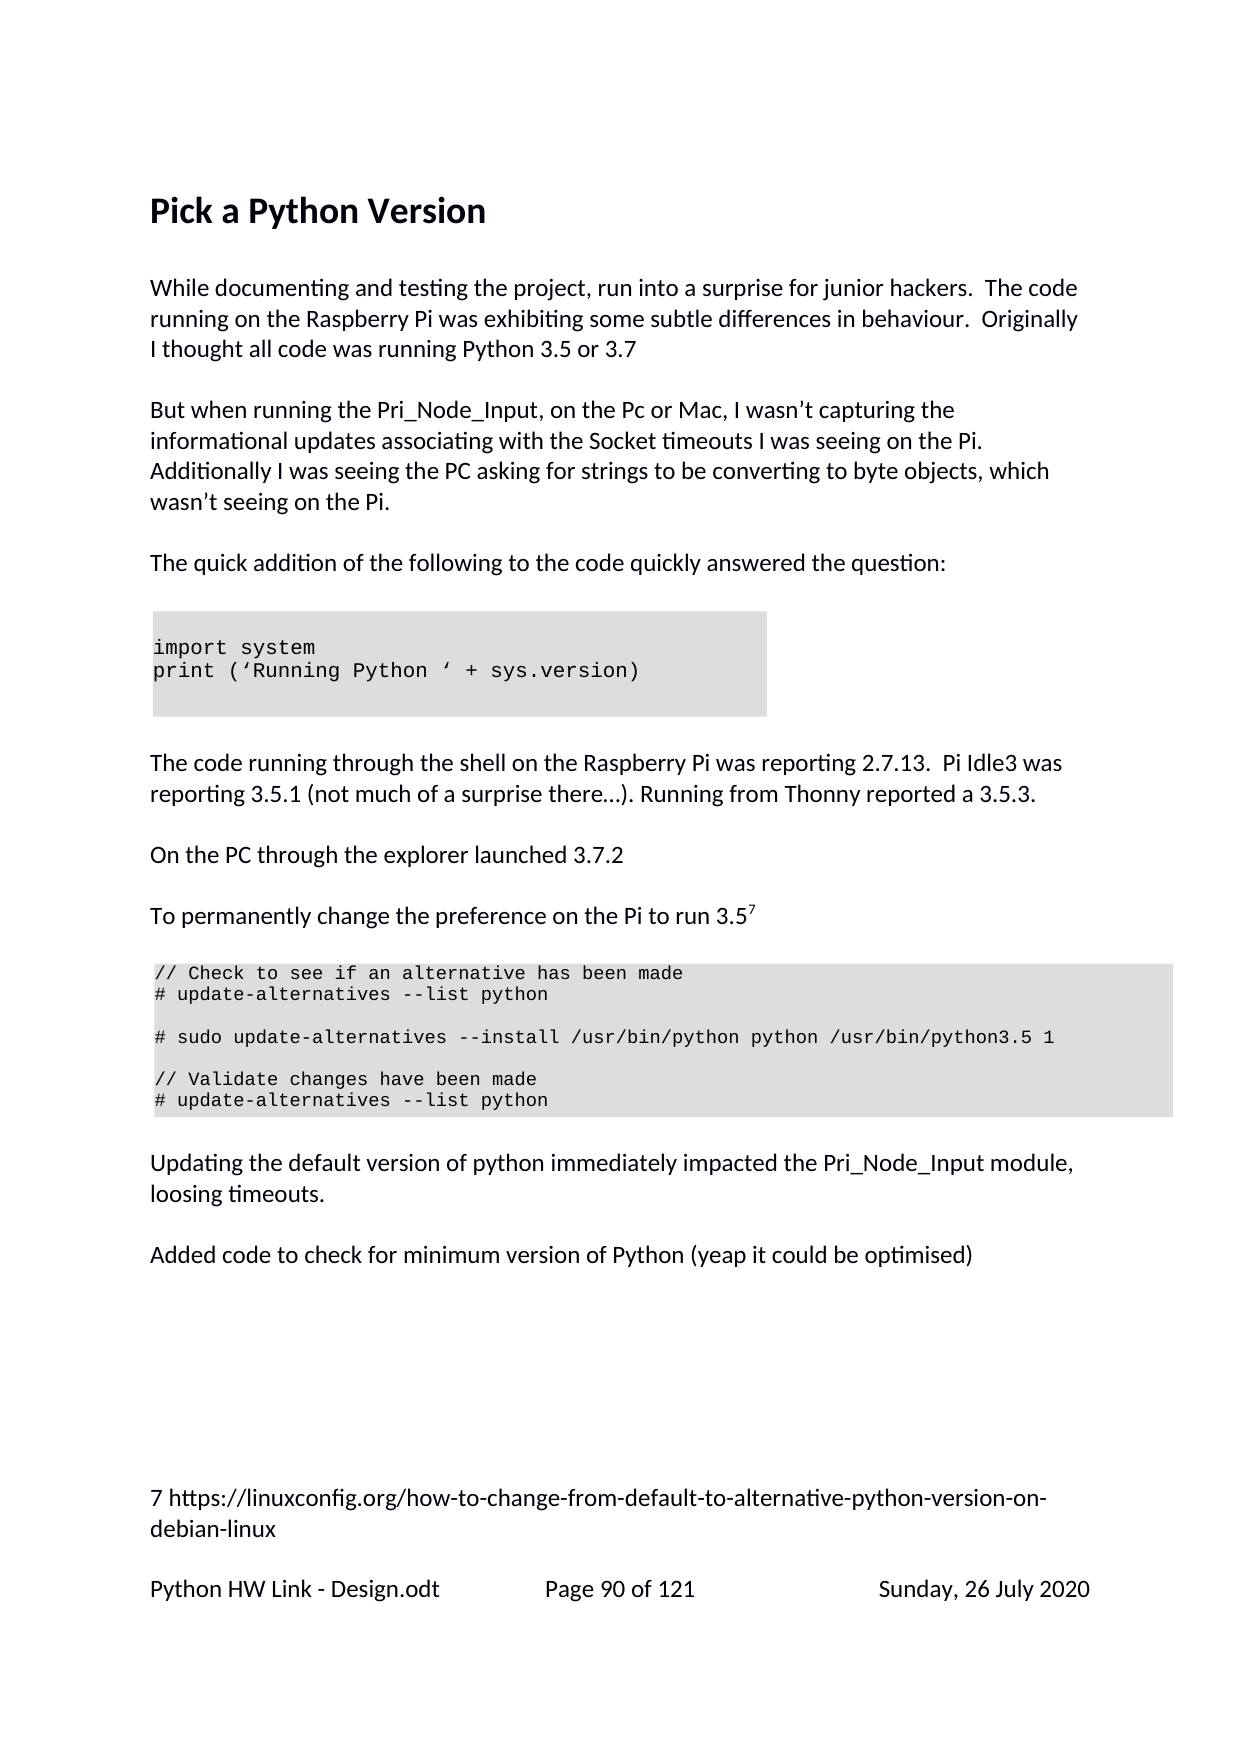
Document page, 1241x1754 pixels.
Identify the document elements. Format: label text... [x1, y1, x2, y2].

text To permanently change the preference on the Pi to run 3.5 [150, 900, 1090, 930]
text But when running the Pri_Node_Input, on the Pc or Mac, I wasn’t capturing the informational updates associating with the Socket timeouts I was seeing on the Pi. Additionally I was seeing the PC asking for strings to be converting to byte objects, which wasn’t seeing on the Pi. [150, 394, 1090, 516]
text The quick addition of the following to the code quickly answered the question: [150, 547, 1090, 577]
text Added code to check for minimum version of Python (yeap it could be optimised) [150, 1239, 1090, 1269]
text On the PC through the explorer launched 3.7.2 [150, 839, 1090, 869]
subtitle Pick a Python Version [150, 187, 1090, 233]
text The code running through the shell on the Raspberry Pi was reporting 2.7.13. Pi Idle3 was reporting 3.5.1 (not much of a surprise there…). Running from Thonny reported a 3.5.3. [150, 747, 1090, 808]
text https://linuxconfig.org/how-to-change-from-default-to-alternative-python-version-on-debian-linux [150, 1482, 1090, 1543]
text Updating the default version of python immediately impacted the Pri_Node_Input module, loosing timeouts. [150, 1147, 1090, 1208]
text While documenting and testing the project, run into a surprise for junior hackers. The code running on the Raspberry Pi was exhibiting some subtle differences in behaviour. Originally I thought all code was running Python 3.5 or 3.7 [150, 272, 1090, 364]
